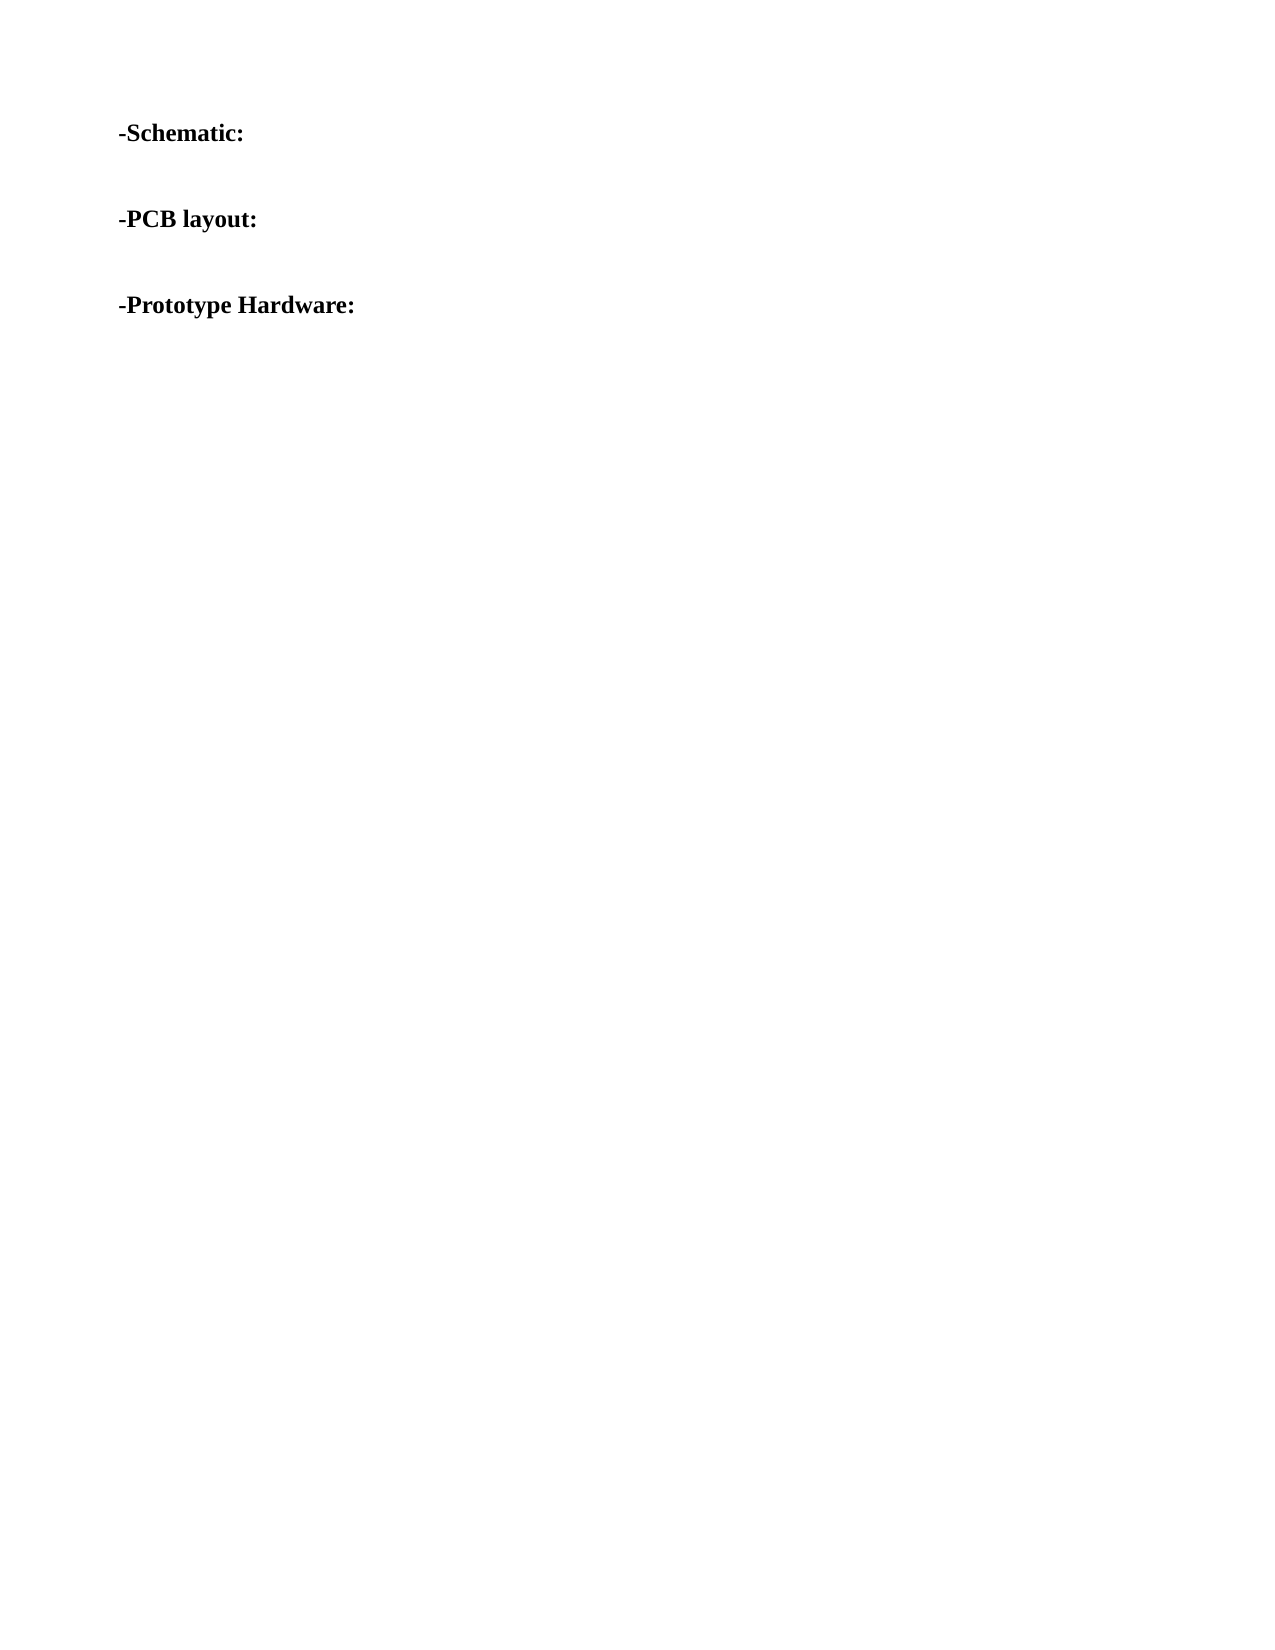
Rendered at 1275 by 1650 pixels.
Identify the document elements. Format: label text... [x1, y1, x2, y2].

text -Prototype Hardware: [118, 291, 1157, 319]
text -PCB layout: [118, 204, 1157, 233]
text -Schematic: [118, 118, 1157, 147]
